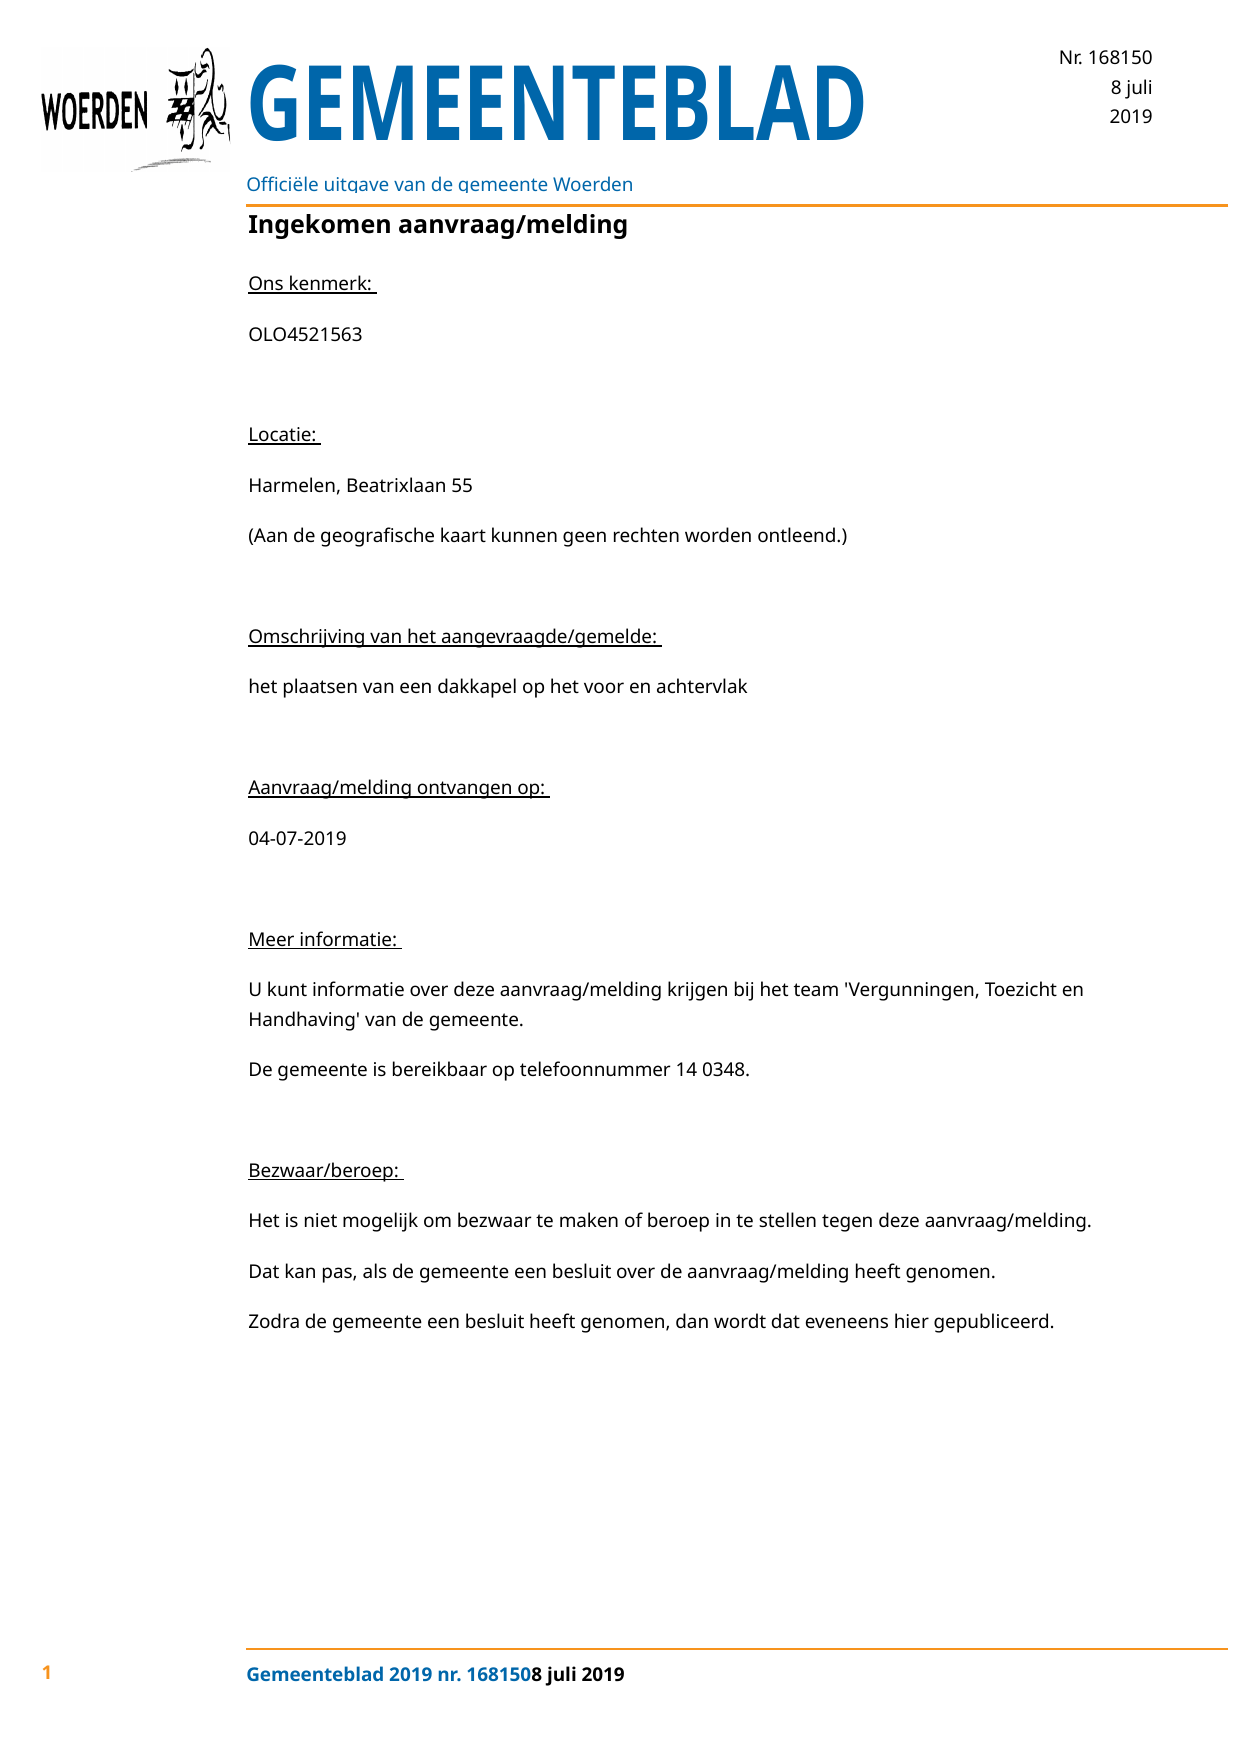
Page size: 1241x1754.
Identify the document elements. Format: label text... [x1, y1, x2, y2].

text Locatie: [248, 422, 1152, 447]
text OLO4521563 [248, 321, 1152, 346]
text U kunt informatie over deze aanvraag/melding krijgen bij het team 'Vergunningen, Toezicht en Handhaving' van de gemeente. [248, 976, 1152, 1031]
text Ingekomen aanvraag/melding [248, 207, 1152, 241]
text Omschrijving van het aangevraagde/gemelde: [248, 623, 1152, 649]
text Zodra de gemeente een besluit heeft genomen, dan wordt dat eveneens hier gepubliceerd. [248, 1308, 1152, 1334]
text Aanvraag/melding ontvangen op: [248, 774, 1152, 800]
text (Aan de geografische kaart kunnen geen rechten worden ontleend.) [248, 522, 1152, 548]
text 04-07-2019 [248, 825, 1152, 851]
text Het is niet mogelijk om bezwaar te maken of beroep in te stellen tegen deze aanvraag/melding. [248, 1207, 1152, 1233]
text De gemeente is bereikbaar op telefoonnummer 14 0348. [248, 1056, 1152, 1082]
text Harmelen, Beatrixlaan 55 [248, 472, 1152, 498]
text Dat kan pas, als de gemeente een besluit over de aanvraag/melding heeft genomen. [248, 1258, 1152, 1283]
text Ons kenmerk: [248, 270, 1152, 296]
text Meer informatie: [248, 926, 1152, 951]
text het plaatsen van een dakkapel op het voor en achtervlak [248, 674, 1152, 699]
text Bezwaar/beroep: [248, 1157, 1152, 1183]
picture [41, 47, 231, 172]
